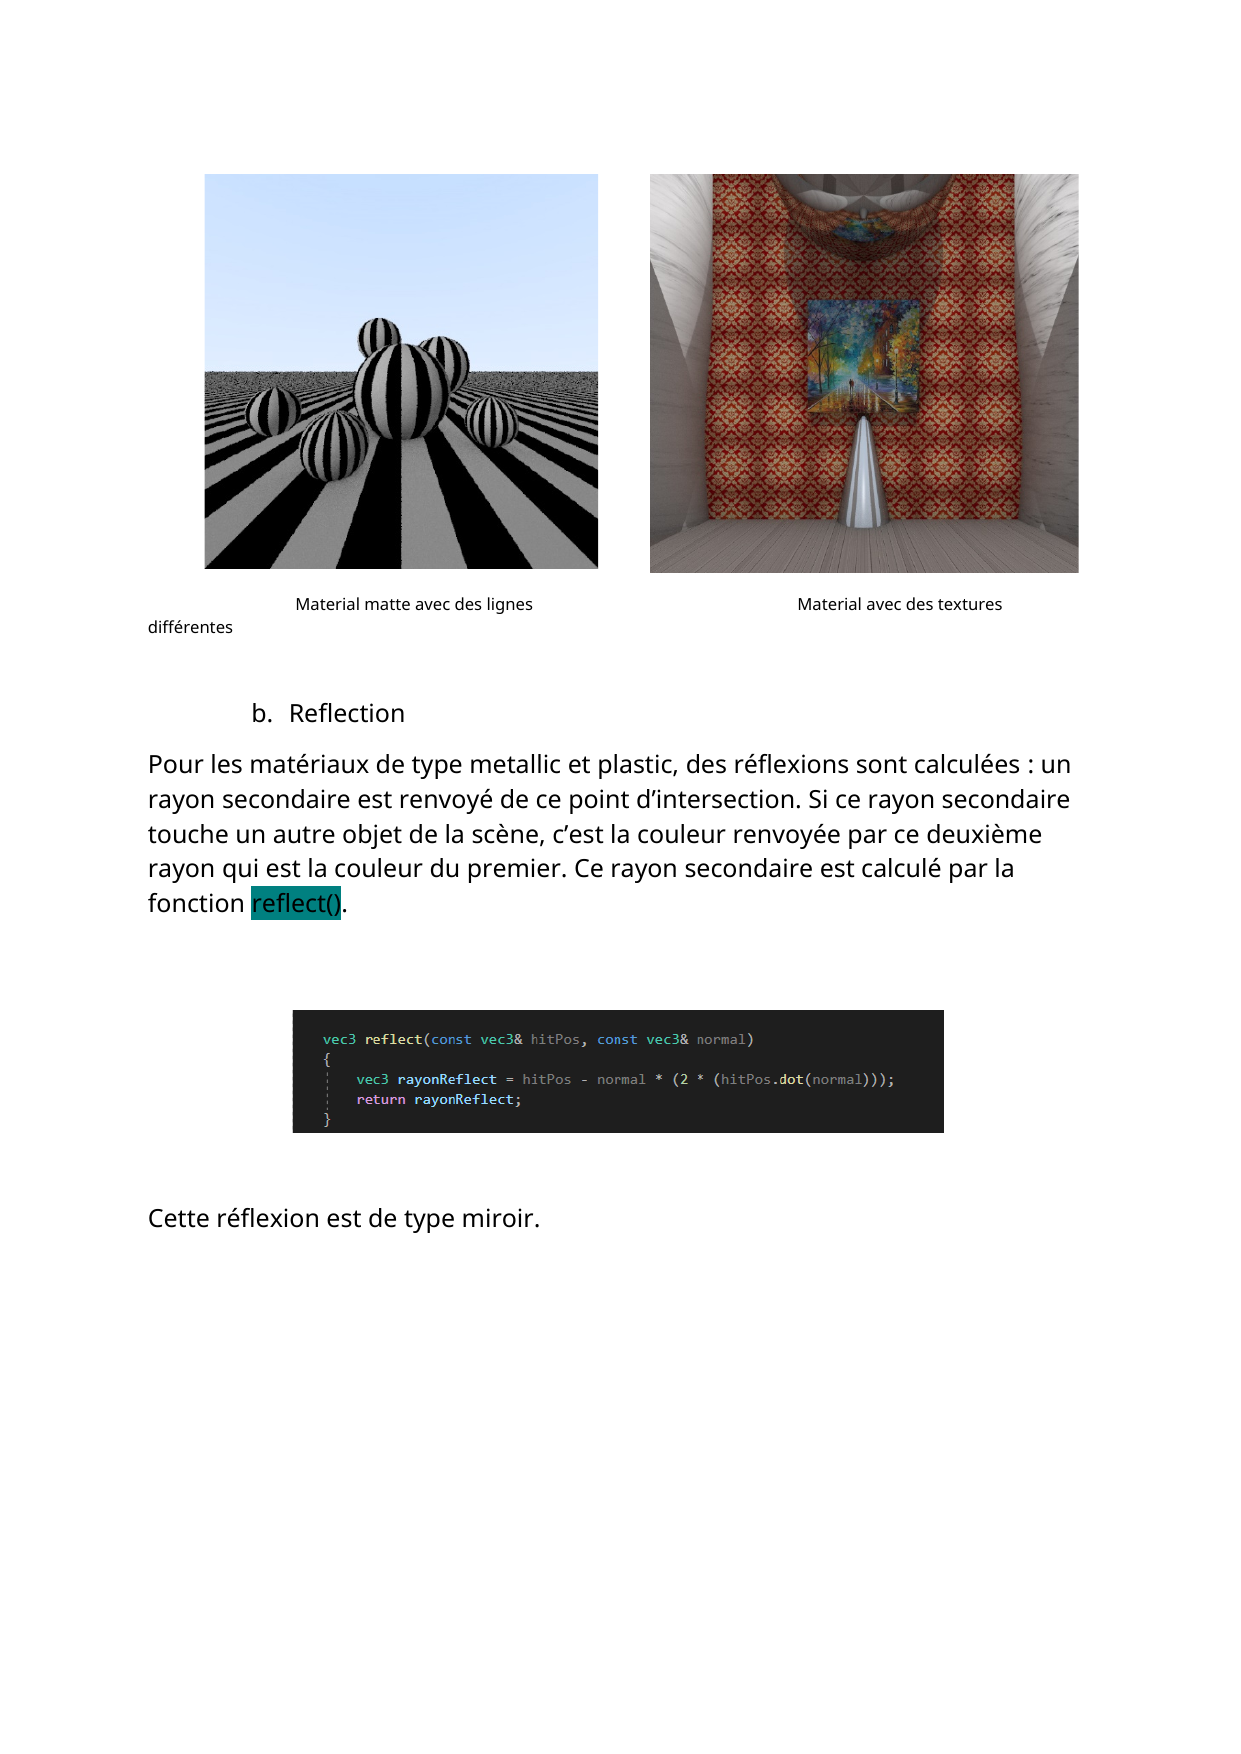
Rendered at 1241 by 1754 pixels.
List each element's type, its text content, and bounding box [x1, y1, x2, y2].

text Cette réflexion est de type miroir. [148, 1201, 1093, 1235]
text Material matte avec des lignes Material avec des textures différentes [148, 590, 1093, 639]
list Reflection [251, 696, 1093, 730]
text Pour les matériaux de type metallic et plastic, des réflexions sont calculées : un rayon secondaire est renvoyé de ce point d’intersection. Si ce rayon secondaire touche un autre objet de la scène, c’est la couleur renvoyée par ce deuxième rayon qui est la couleur du premier. Ce rayon secondaire est calculé par la fonction reflect(). [148, 747, 1093, 920]
